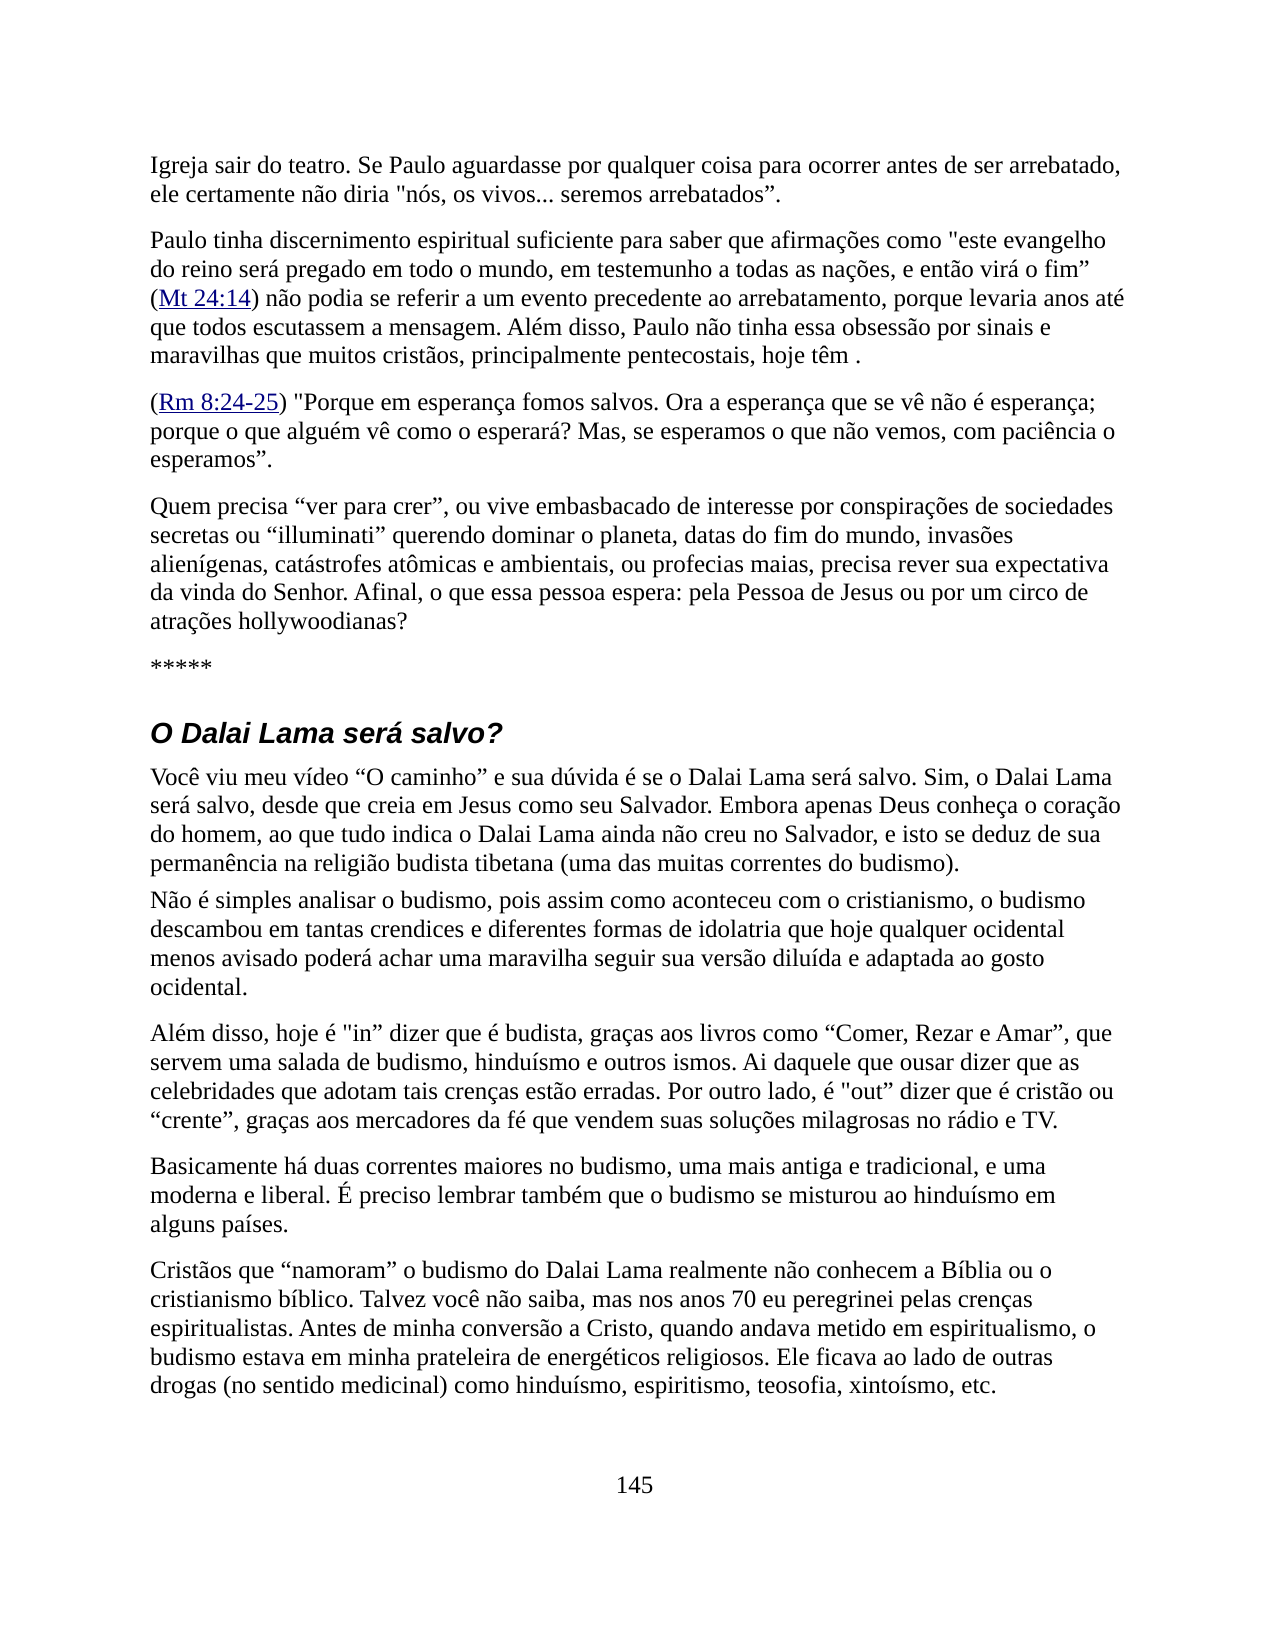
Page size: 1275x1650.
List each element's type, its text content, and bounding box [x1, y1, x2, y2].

text (Rm 8:24-25) "Porque em esperança fomos salvos. Ora a esperança que se vê não é esperança; porque o que alguém vê como o esperará? Mas, se esperamos o que não vemos, com paciência o esperamos”. [150, 387, 1125, 473]
text Cristãos que “namoram” o budismo do Dalai Lama realmente não conhecem a Bíblia ou o cristianismo bíblico. Talvez você não saiba, mas nos anos 70 eu peregrinei pelas crenças espiritualistas. Antes de minha conversão a Cristo, quando andava metido em espiritualismo, o budismo estava em minha prateleira de energéticos religiosos. Ele ficava ao lado de outras drogas (no sentido medicinal) como hinduísmo, espiritismo, teosofia, xintoísmo, etc. [150, 1256, 1125, 1399]
subtitle O Dalai Lama será salvo? [150, 716, 1125, 749]
text ***** [150, 653, 1125, 682]
text Além disso, hoje é "in” dizer que é budista, graças aos livros como “Comer, Rezar e Amar”, que servem uma salada de budismo, hinduísmo e outros ismos. Ai daquele que ousar dizer que as celebridades que adotam tais crenças estão erradas. Por outro lado, é "out” dizer que é cristão ou “crente”, graças aos mercadores da fé que vendem suas soluções milagrosas no rádio e TV. [150, 1018, 1125, 1133]
text Basicamente há duas correntes maiores no budismo, uma mais antiga e tradicional, e uma moderna e liberal. É preciso lembrar também que o budismo se misturou ao hinduísmo em alguns países. [150, 1151, 1125, 1238]
text Você viu meu vídeo “O caminho” e sua dúvida é se o Dalai Lama será salvo. Sim, o Dalai Lama será salvo, desde que creia em Jesus como seu Salvador. Embora apenas Deus conheça o coração do homem, ao que tudo indica o Dalai Lama ainda não creu no Salvador, e isto se deduz de sua permanência na religião budista tibetana (uma das muitas correntes do budismo). [150, 762, 1125, 877]
text Igreja sair do teatro. Se Paulo aguardasse por qualquer coisa para ocorrer antes de ser arrebatado, ele certamente não diria "nós, os vivos... seremos arrebatados”. [150, 150, 1125, 207]
text Paulo tinha discernimento espiritual suficiente para saber que afirmações como "este evangelho do reino será pregado em todo o mundo, em testemunho a todas as nações, e então virá o fim” (Mt 24:14) não podia se referir a um evento precedente ao arrebatamento, porque levaria anos até que todos escutassem a mensagem. Além disso, Paulo não tinha essa obsessão por sinais e maravilhas que muitos cristãos, principalmente pentecostais, hoje têm . [150, 225, 1125, 369]
text Não é simples analisar o budismo, pois assim como aconteceu com o cristianismo, o budismo descambou em tantas crendices e diferentes formas de idolatria que hoje qualquer ocidental menos avisado poderá achar uma maravilha seguir sua versão diluída e adaptada ao gosto ocidental. [150, 886, 1125, 1001]
text Quem precisa “ver para crer”, ou vive embasbacado de interesse por conspirações de sociedades secretas ou “illuminati” querendo dominar o planeta, datas do fim do mundo, invasões alienígenas, catástrofes atômicas e ambientais, ou profecias maias, precisa rever sua expectativa da vinda do Senhor. Afinal, o que essa pessoa espera: pela Pessoa de Jesus ou por um circo de atrações hollywoodianas? [150, 491, 1125, 635]
